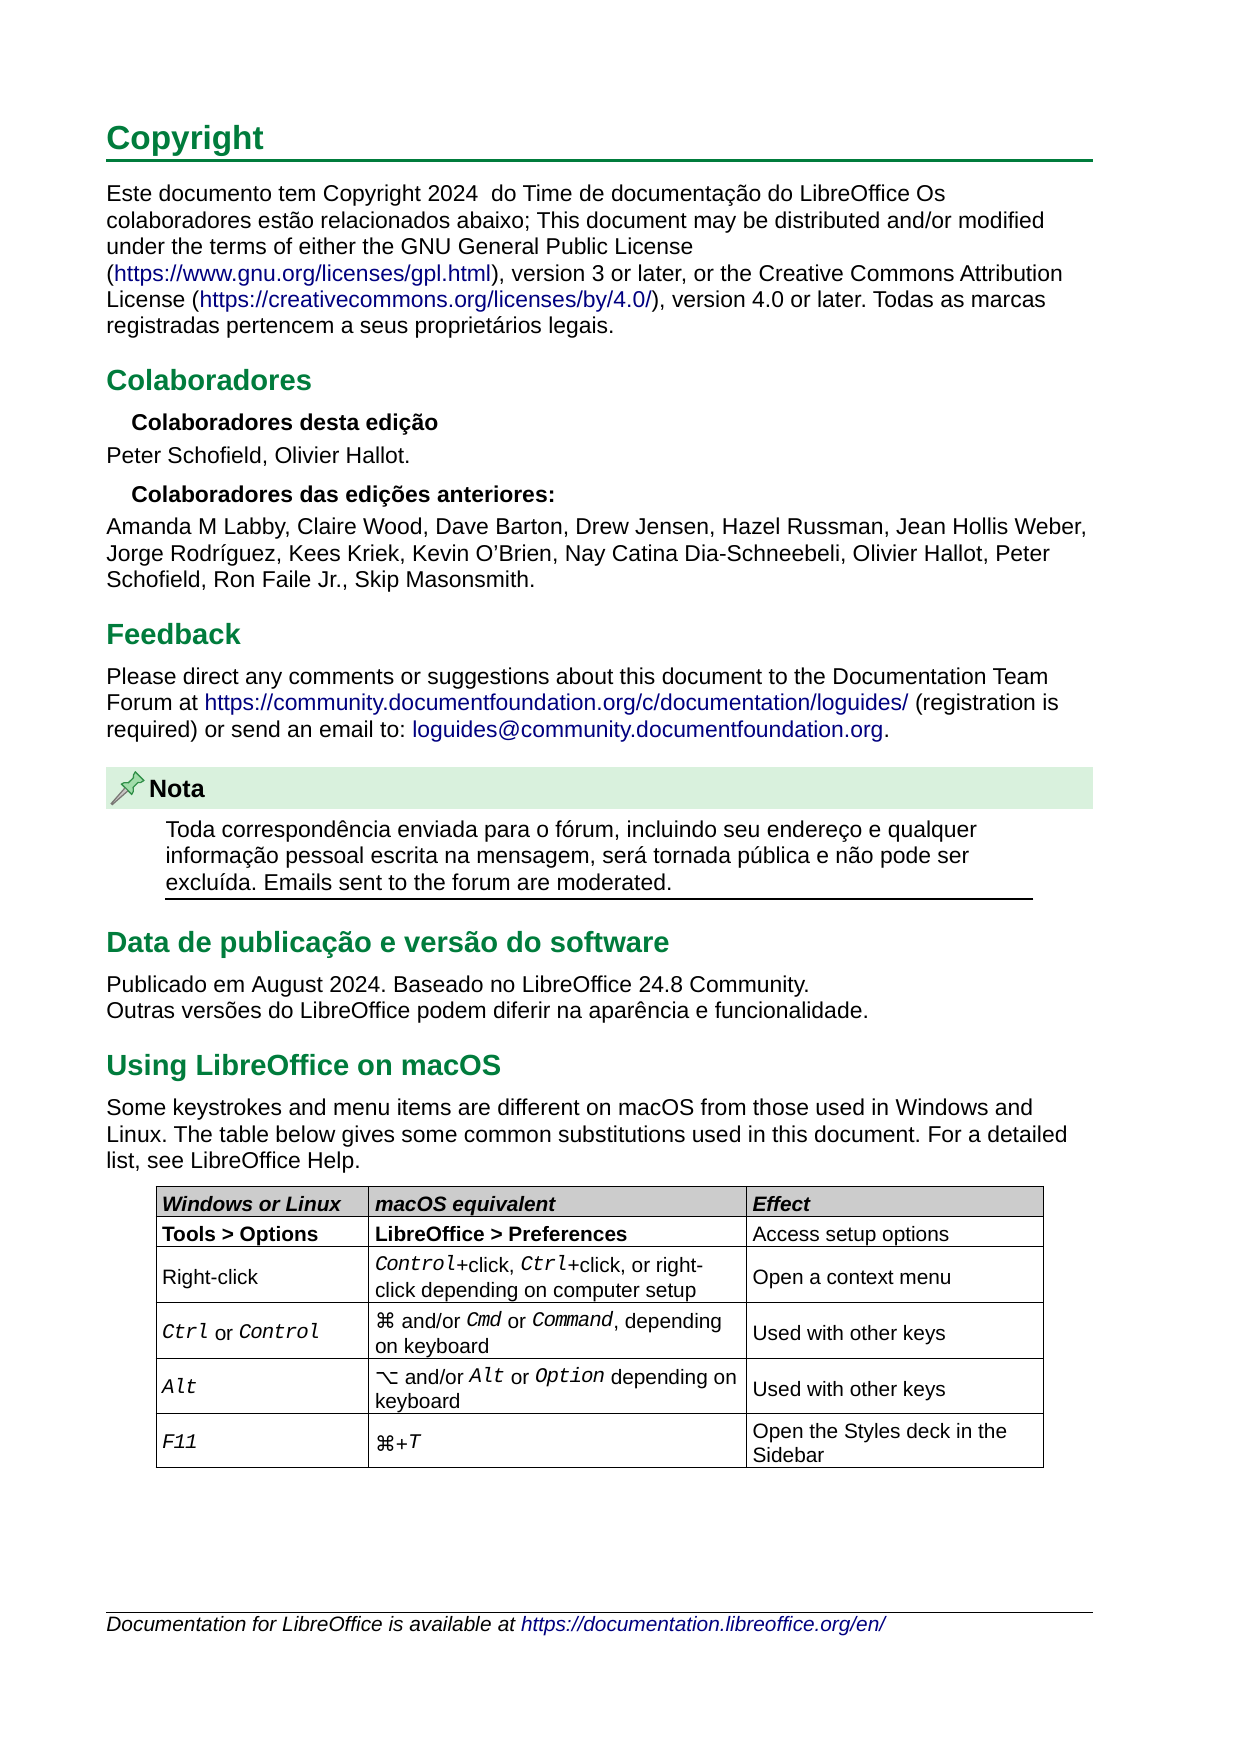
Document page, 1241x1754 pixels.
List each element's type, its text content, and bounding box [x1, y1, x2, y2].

table_cell ⌥ and/or Alt or Option depending on keyboard [369, 1359, 746, 1413]
text Este documento tem Copyright 2024 do Time de documentação do LibreOffice Os colaboradores estão relacionados abaixo; This document may be distributed and/or modified under the terms of either the GNU General Public License (https://www.gnu.org/licenses/gpl.html), version 3 or later, or the Creative Commons Attribution License (https://creativecommons.org/licenses/by/4.0/), version 4.0 or later. Todas as marcas registradas pertencem a seus proprietários legais. [106, 180, 1093, 338]
table_cell Control+click, Ctrl+click, or right-click depending on computer setup [369, 1247, 746, 1302]
table_cell F11 [157, 1414, 368, 1467]
text Peter Schofield, Olivier Hallot. [106, 442, 1093, 468]
subtitle Feedback [106, 617, 1093, 651]
table_cell ⌘+T [369, 1414, 746, 1467]
table_cell LibreOffice > Preferences [369, 1217, 746, 1246]
table_cell Access setup options [747, 1217, 1043, 1246]
text Publicado em Agosto de 2024. Baseado no LibreOffice 24.8 Community. Outras versões do LibreOffice podem diferir na aparência e funcionalidade. [106, 971, 1093, 1023]
table_cell Open a context menu [747, 1247, 1043, 1302]
table_cell Open the Styles deck in the Sidebar [747, 1414, 1043, 1467]
text Colaboradores das edições anteriores: [131, 481, 1093, 507]
table_header Effect [747, 1187, 1043, 1216]
table_header macOS equivalent [369, 1187, 746, 1216]
subtitle Copyright [106, 118, 1093, 159]
subtitle Using LibreOffice on macOS [106, 1048, 1093, 1082]
subtitle Data de publicação e versão do software [106, 925, 1093, 958]
table_cell Used with other keys [747, 1303, 1043, 1357]
text Some keystrokes and menu items are different on macOS from those used in Windows and Linux. The table below gives some common substitutions used in this document. For a detailed list, see LibreOffice Help. [106, 1094, 1093, 1173]
text Please direct any comments or suggestions about this document to the Documentation Team Forum at https://community.documentfoundation.org/c/documentation/loguides/ (registration is required) or send an email to: loguides@community.documentfoundation.org. [106, 663, 1093, 742]
text Amanda M Labby, Claire Wood, Dave Barton, Drew Jensen, Hazel Russman, Jean Hollis Weber, Jorge Rodríguez, Kees Kriek, Kevin O’Brien, Nay Catina Dia‑Schneebeli, Olivier Hallot, Peter Schofield, Ron Faile Jr., Skip Masonsmith. [106, 513, 1093, 592]
table_cell Tools > Options [157, 1217, 368, 1246]
table_cell Used with other keys [747, 1359, 1043, 1413]
subtitle Colaboradores [106, 363, 1093, 397]
table_cell Alt [157, 1359, 368, 1413]
table_header Windows or Linux [157, 1187, 368, 1216]
table_cell Ctrl or Control [157, 1303, 368, 1357]
table_cell Right-click [157, 1247, 368, 1302]
text Toda correspondência enviada para o fórum, incluindo seu endereço e qualquer informação pessoal escrita na mensagem, será tornada pública e não pode ser excluída. Emails sent to the forum are moderated. [165, 816, 1033, 898]
subtitle Nota [148, 767, 1093, 809]
table_cell ⌘ and/or Cmd or Command, depending on keyboard [369, 1303, 746, 1357]
text Colaboradores desta edição [131, 409, 1093, 436]
